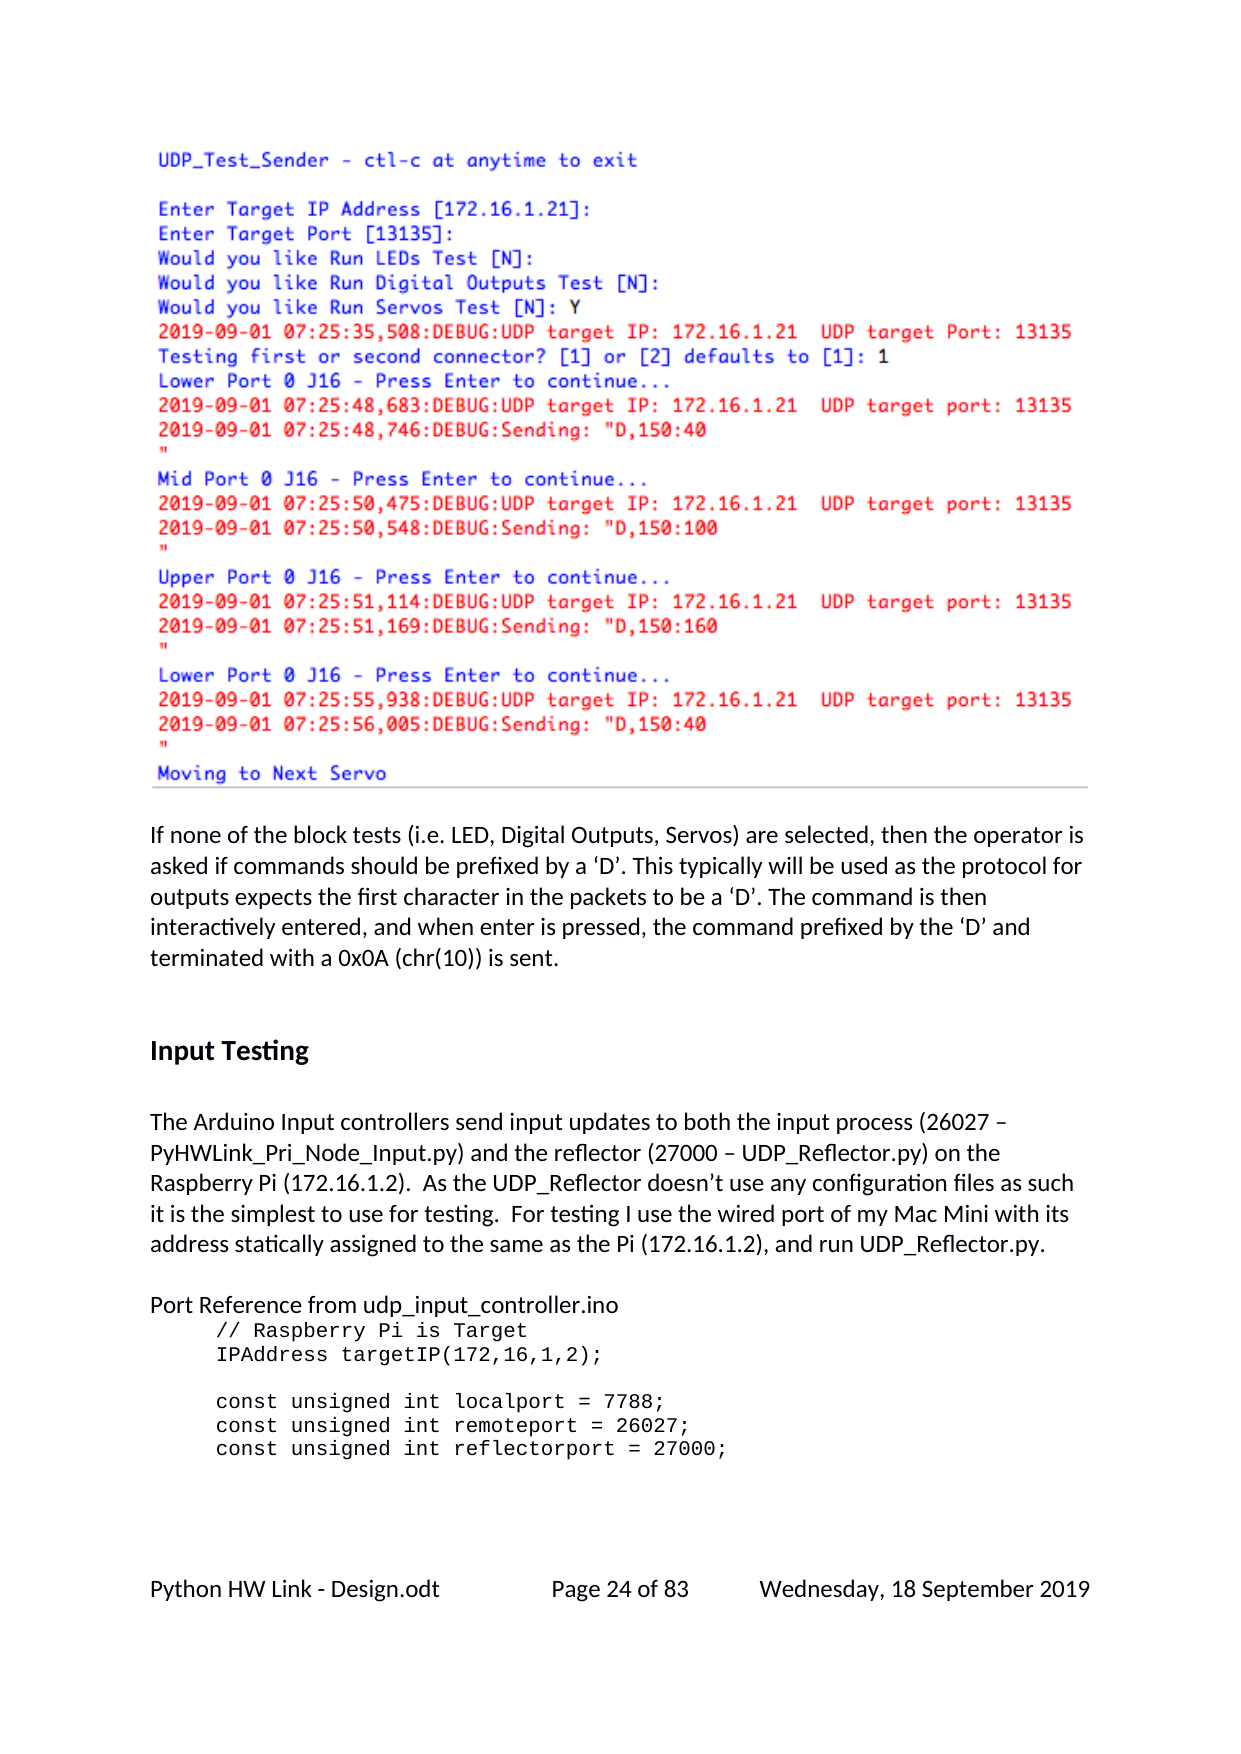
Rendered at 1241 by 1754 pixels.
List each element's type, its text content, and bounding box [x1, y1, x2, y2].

text const unsigned int reflectorport = 27000; [216, 1438, 1090, 1462]
text IPAddress targetIP(172,16,1,2); [216, 1344, 1090, 1367]
picture [152, 150, 1088, 790]
text The Arduino Input controllers send input updates to both the input process (26027 – PyHWLink_Pri_Node_Input.py) and the reflector (27000 – UDP_Reflector.py) on the Raspberry Pi (172.16.1.2). As the UDP_Reflector doesn’t use any configuration files as such it is the simplest to use for testing. For testing I use the wired port of my Mac Mini with its address statically assigned to the same as the Pi (172.16.1.2), and run UDP_Reflector.py. [150, 1106, 1090, 1259]
text Port Reference from udp_input_controller.ino [150, 1289, 1090, 1320]
text If none of the block tests (i.e. LED, Digital Outputs, Servos) are selected, then the operator is asked if commands should be prefixed by a ‘D’. This typically will be used as the protocol for outputs expects the first character in the packets to be a ‘D’. The command is then interactively entered, and when enter is pressed, the command prefixed by the ‘D’ and terminated with a 0x0A (chr(10)) is sent. [150, 820, 1090, 972]
subtitle Input Testing [150, 1032, 1090, 1068]
text const unsigned int remoteport = 26027; [216, 1415, 1090, 1438]
text const unsigned int localport = 7788; [216, 1391, 1090, 1415]
text // Raspberry Pi is Target [216, 1320, 1090, 1344]
